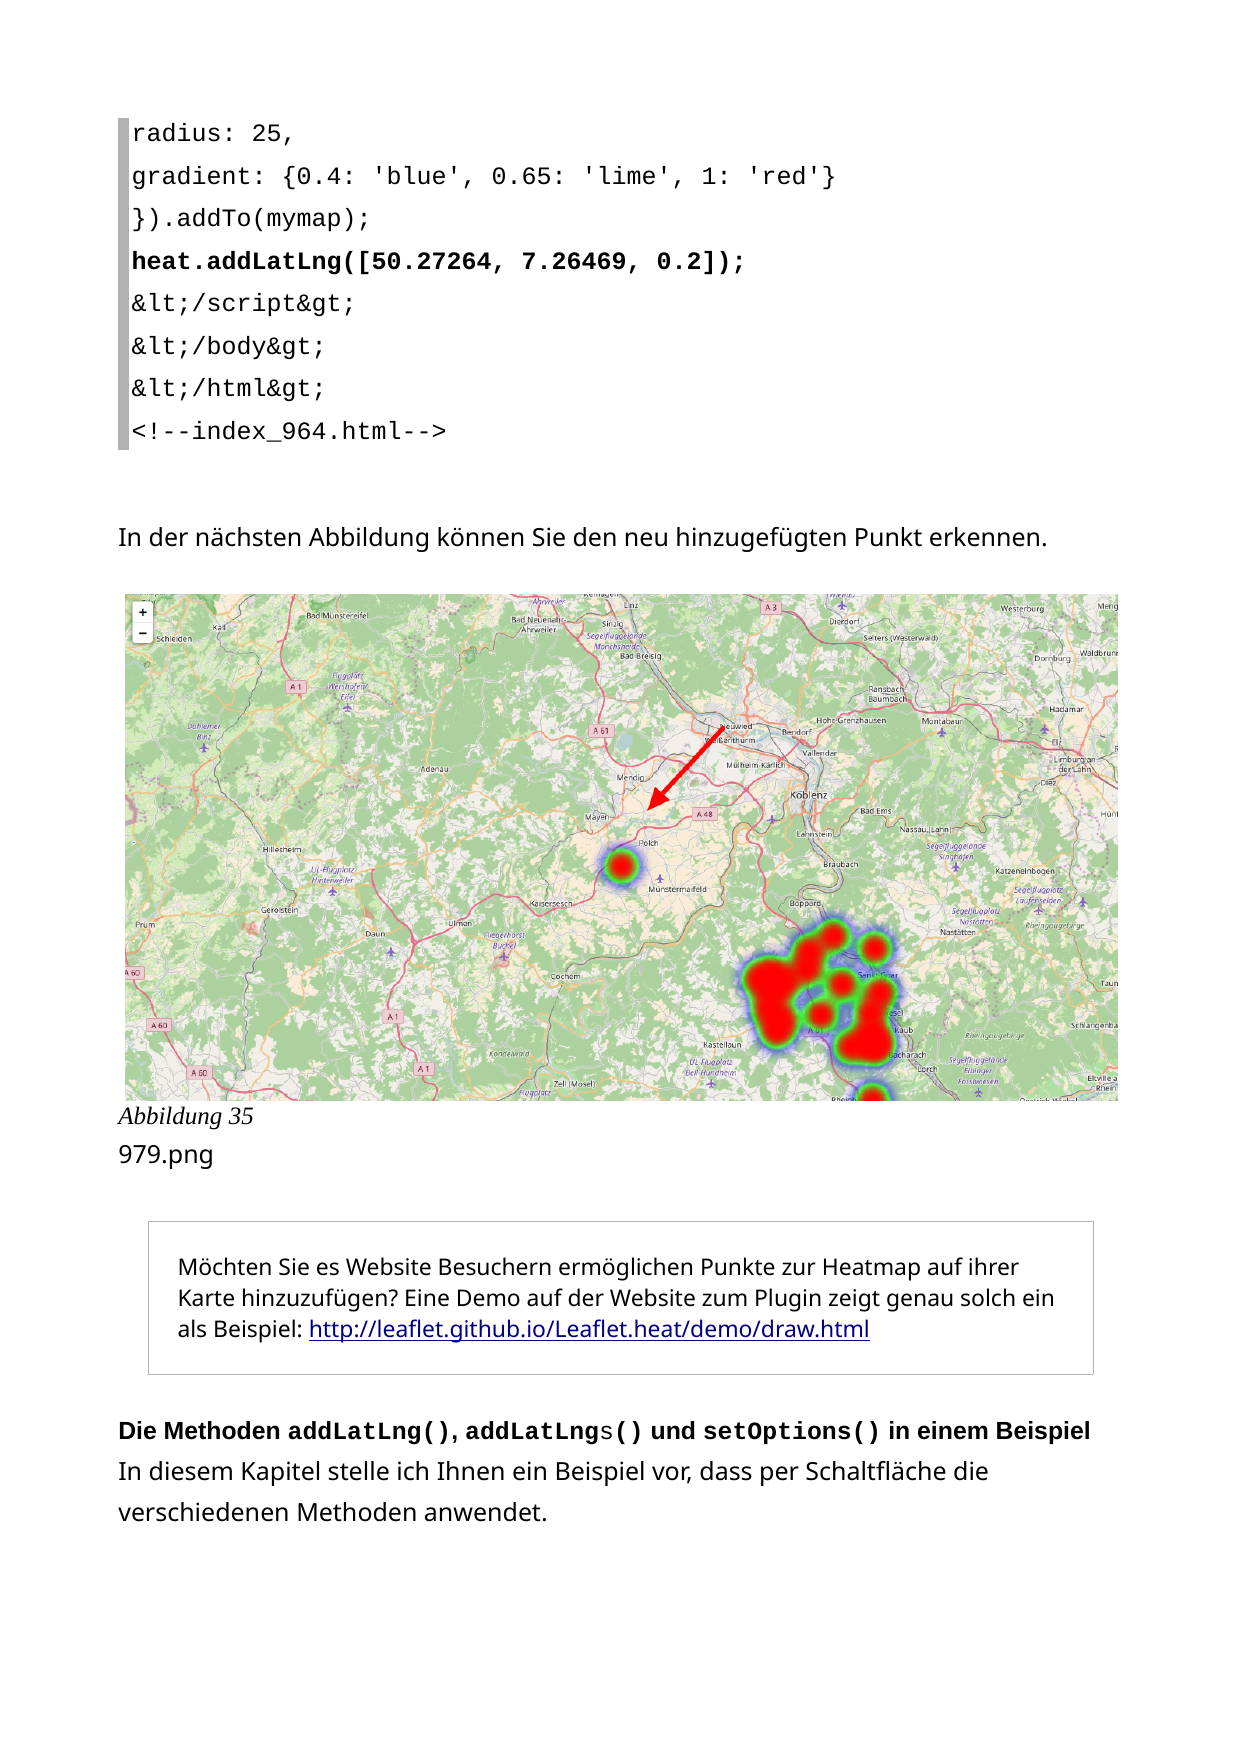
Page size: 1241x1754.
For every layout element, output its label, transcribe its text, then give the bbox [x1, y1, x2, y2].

text heat.addLatLng([50.27264, 7.26469, 0.2]); [129, 246, 1122, 277]
text radius: 25, [129, 118, 1122, 149]
text }).addTo(mymap); [129, 203, 1122, 234]
text In diesem Kapitel stelle ich Ihnen ein Beispiel vor, dass per Schaltfläche die verschiedenen Methoden anwendet. [118, 1453, 1122, 1528]
text Möchten Sie es Website Besuchern ermöglichen Punkte zur Heatmap auf ihrer Karte hinzuzufügen? Eine Demo auf der Website zum Plugin zeigt genau solch ein als Beispiel: http://leaflet.github.io/Leaflet.heat/demo/draw.html [149, 1222, 1093, 1374]
text &lt;/body&gt; [129, 331, 1122, 362]
text <!--index_964.html--> [129, 416, 1122, 450]
text Abbildung 35 [118, 1101, 1122, 1130]
text In der nächsten Abbildung können Sie den neu hinzugefügten Punkt erkennen. [118, 519, 1122, 553]
text gradient: {0.4: 'blue', 0.65: 'lime', 1: 'red'} [129, 161, 1122, 192]
text [118, 575, 1122, 587]
subtitle Die Methoden addLatLng(), addLatLngs() und setOptions() in einem Beispiel [118, 1416, 1122, 1447]
text 979.png [118, 1130, 1122, 1171]
picture [118, 587, 1123, 1101]
text &lt;/html&gt; [129, 373, 1122, 404]
text &lt;/script&gt; [129, 288, 1122, 319]
